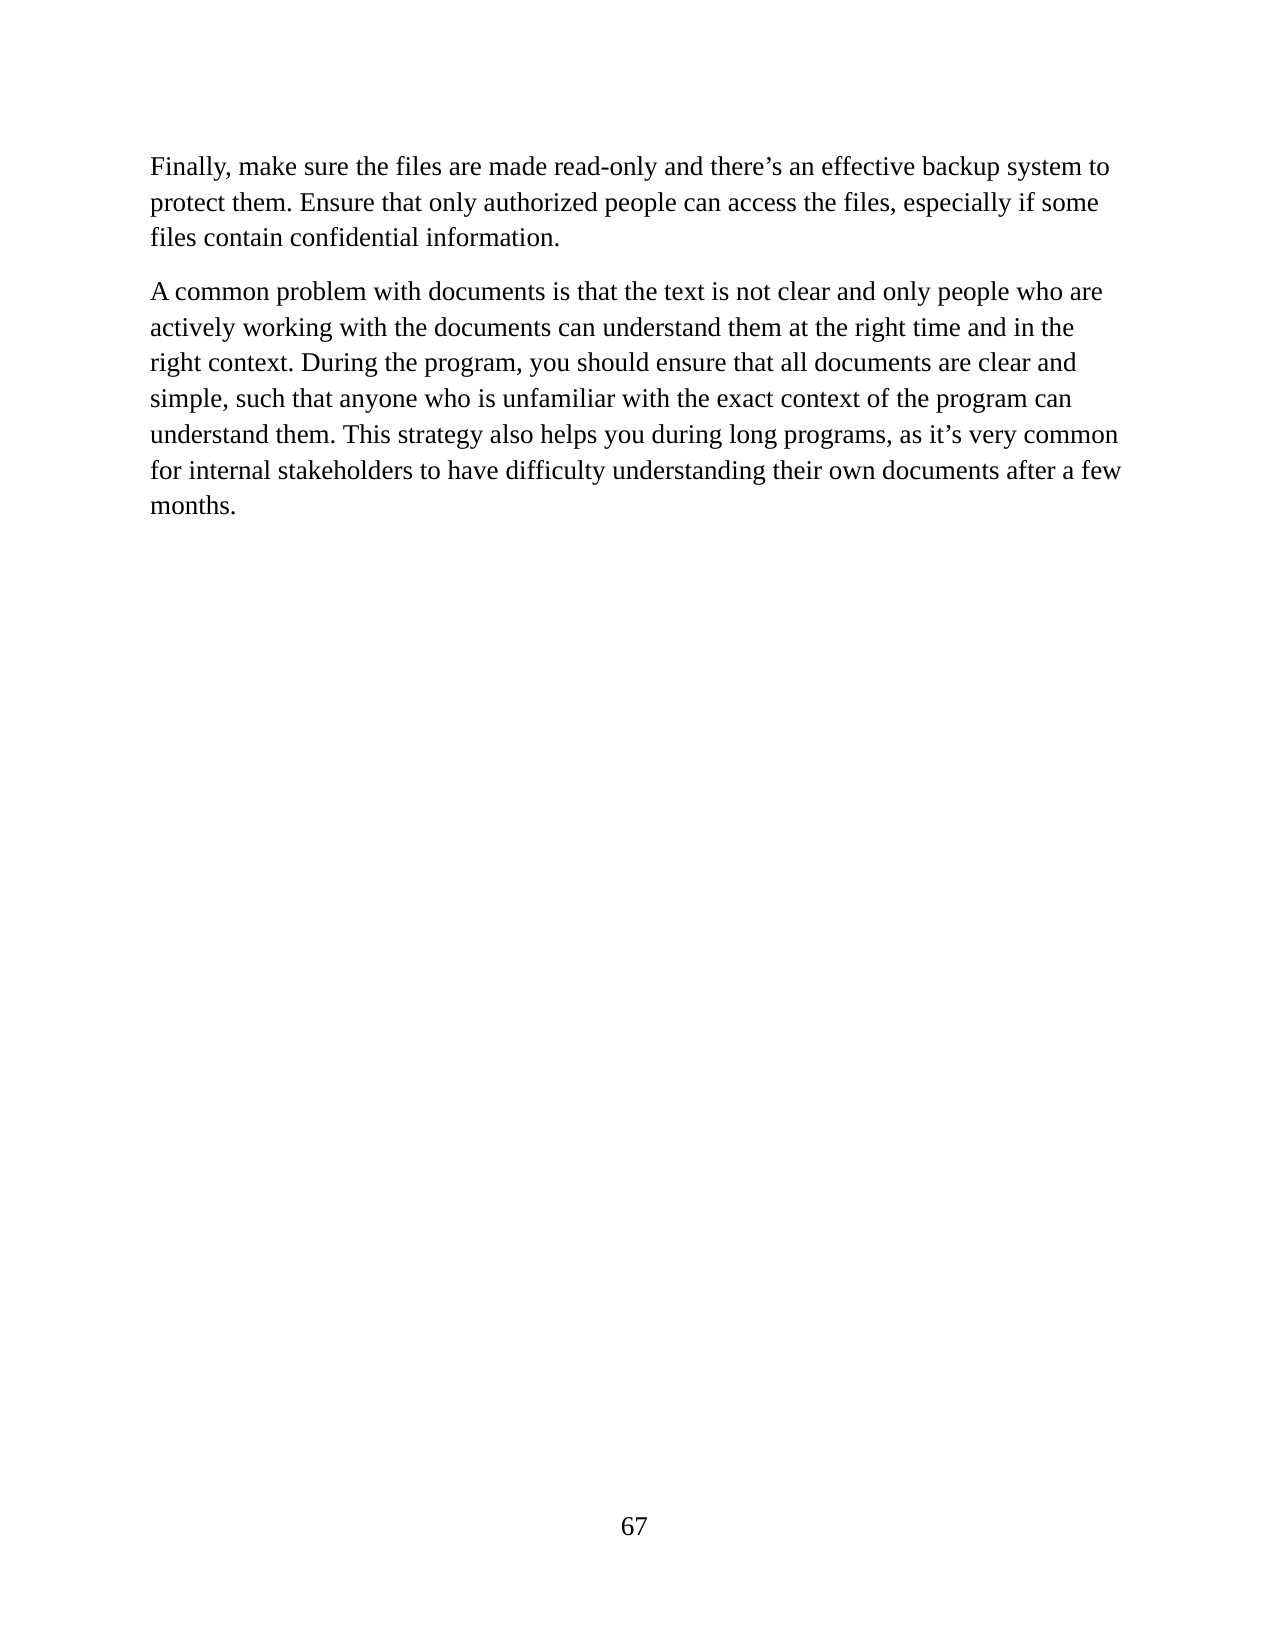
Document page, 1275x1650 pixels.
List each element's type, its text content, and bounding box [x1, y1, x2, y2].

text Finally, make sure the files are made read-only and there’s an effective backup system to protect them. Ensure that only authorized people can access the files, especially if some files contain confidential information. [150, 150, 1125, 253]
text A common problem with documents is that the text is not clear and only people who are actively working with the documents can understand them at the right time and in the right context. During the program, you should ensure that all documents are clear and simple, such that anyone who is unfamiliar with the exact context of the program can understand them. This strategy also helps you during long programs, as it’s very common for internal stakeholders to have difficulty understanding their own documents after a few months. [150, 275, 1125, 521]
